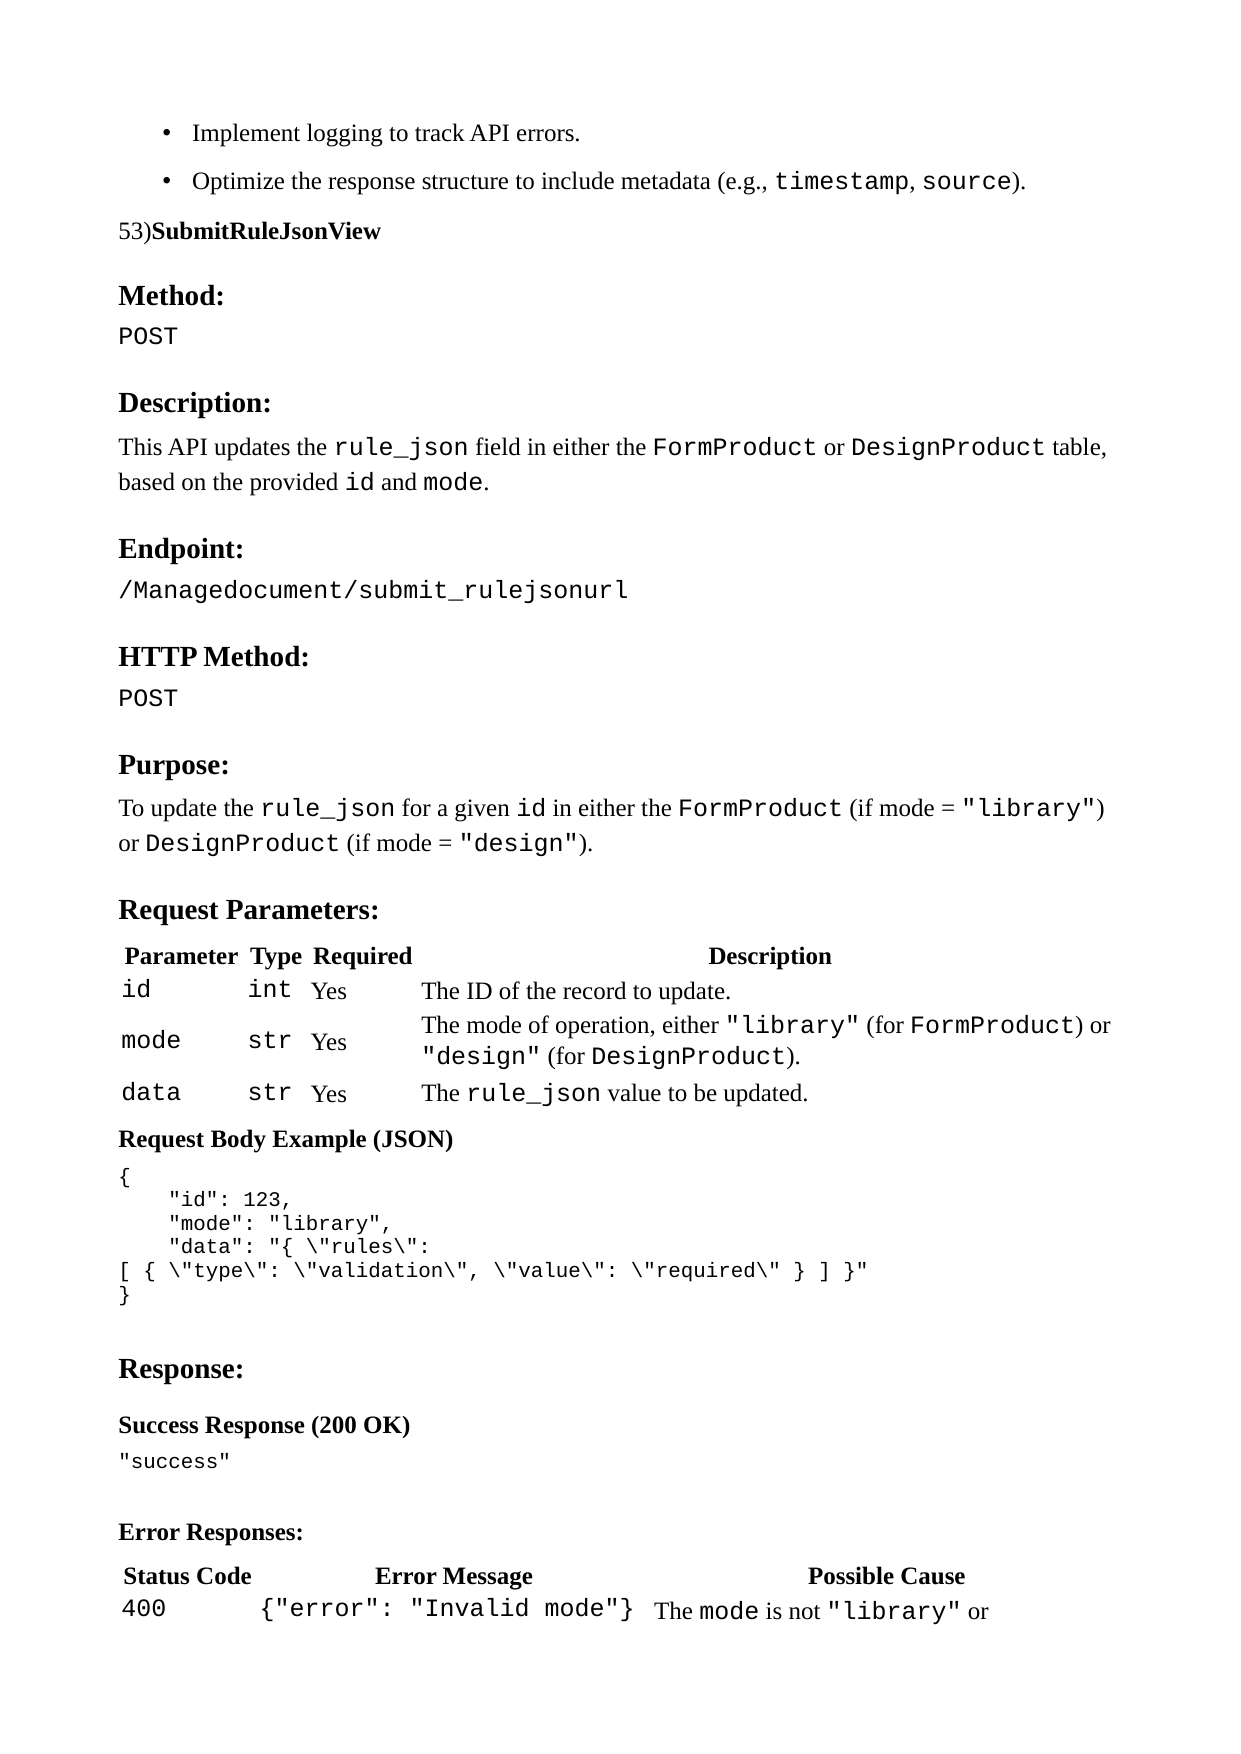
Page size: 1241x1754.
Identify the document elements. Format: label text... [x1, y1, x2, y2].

text POST [118, 324, 1122, 352]
text 53)SubmitRuleJsonView [118, 216, 1122, 244]
table_header Parameter [118, 939, 244, 973]
table_cell Yes [308, 973, 418, 1008]
table_cell The mode is not "library" or [651, 1593, 1122, 1629]
list Implement logging to track API errors. [162, 118, 1122, 147]
subtitle Endpoint: [118, 531, 1122, 565]
text } [118, 1284, 1122, 1307]
table_cell 400 [118, 1593, 256, 1629]
subtitle Purpose: [118, 747, 1122, 780]
table_cell str [244, 1075, 307, 1112]
text This API updates the rule_json field in either the FormProduct or DesignProduct table, based on the provided id and mode. [118, 432, 1122, 498]
list Optimize the response structure to include metadata (e.g., timestamp, source). [162, 166, 1122, 197]
text "success" [118, 1451, 1122, 1475]
table_header Possible Cause [651, 1558, 1122, 1593]
subtitle Request Parameters: [118, 892, 1122, 926]
subtitle Method: [118, 278, 1122, 311]
text "id": 123, [118, 1189, 1122, 1213]
table_cell Yes [308, 1075, 418, 1112]
table_header Type [244, 939, 307, 973]
table_cell mode [118, 1008, 244, 1075]
table_cell The mode of operation, either "library" (for FormProduct) or "design" (for DesignProduct). [418, 1008, 1122, 1075]
subtitle Description: [118, 386, 1122, 419]
table_cell data [118, 1075, 244, 1112]
text { [118, 1166, 1122, 1189]
table_header Required [308, 939, 418, 973]
subtitle Error Responses: [118, 1517, 1122, 1546]
text "data": "{ \"rules\": [ { \"type\": \"validation\", \"value\": \"required\" } ] }" [118, 1237, 1122, 1284]
table_cell str [244, 1008, 307, 1075]
table_header Status Code [118, 1558, 256, 1593]
table_cell The ID of the record to update. [418, 973, 1122, 1008]
table_cell {"error": "Invalid mode"} [256, 1593, 651, 1629]
subtitle Success Response (200 OK) [118, 1410, 1122, 1439]
table_cell Yes [308, 1008, 418, 1075]
subtitle Response: [118, 1352, 1122, 1385]
table_cell int [244, 973, 307, 1008]
table_cell The rule_json value to be updated. [418, 1075, 1122, 1112]
text "mode": "library", [118, 1213, 1122, 1237]
table_header Description [418, 939, 1122, 973]
text /Managedocument/submit_rulejsonurl [118, 577, 1122, 606]
subtitle HTTP Method: [118, 639, 1122, 673]
subtitle Request Body Example (JSON) [118, 1124, 1122, 1153]
table_cell id [118, 973, 244, 1008]
text To update the rule_json for a given id in either the FormProduct (if mode = "library") or DesignProduct (if mode = "design"). [118, 793, 1122, 859]
table_header Error Message [256, 1558, 651, 1593]
text POST [118, 685, 1122, 713]
